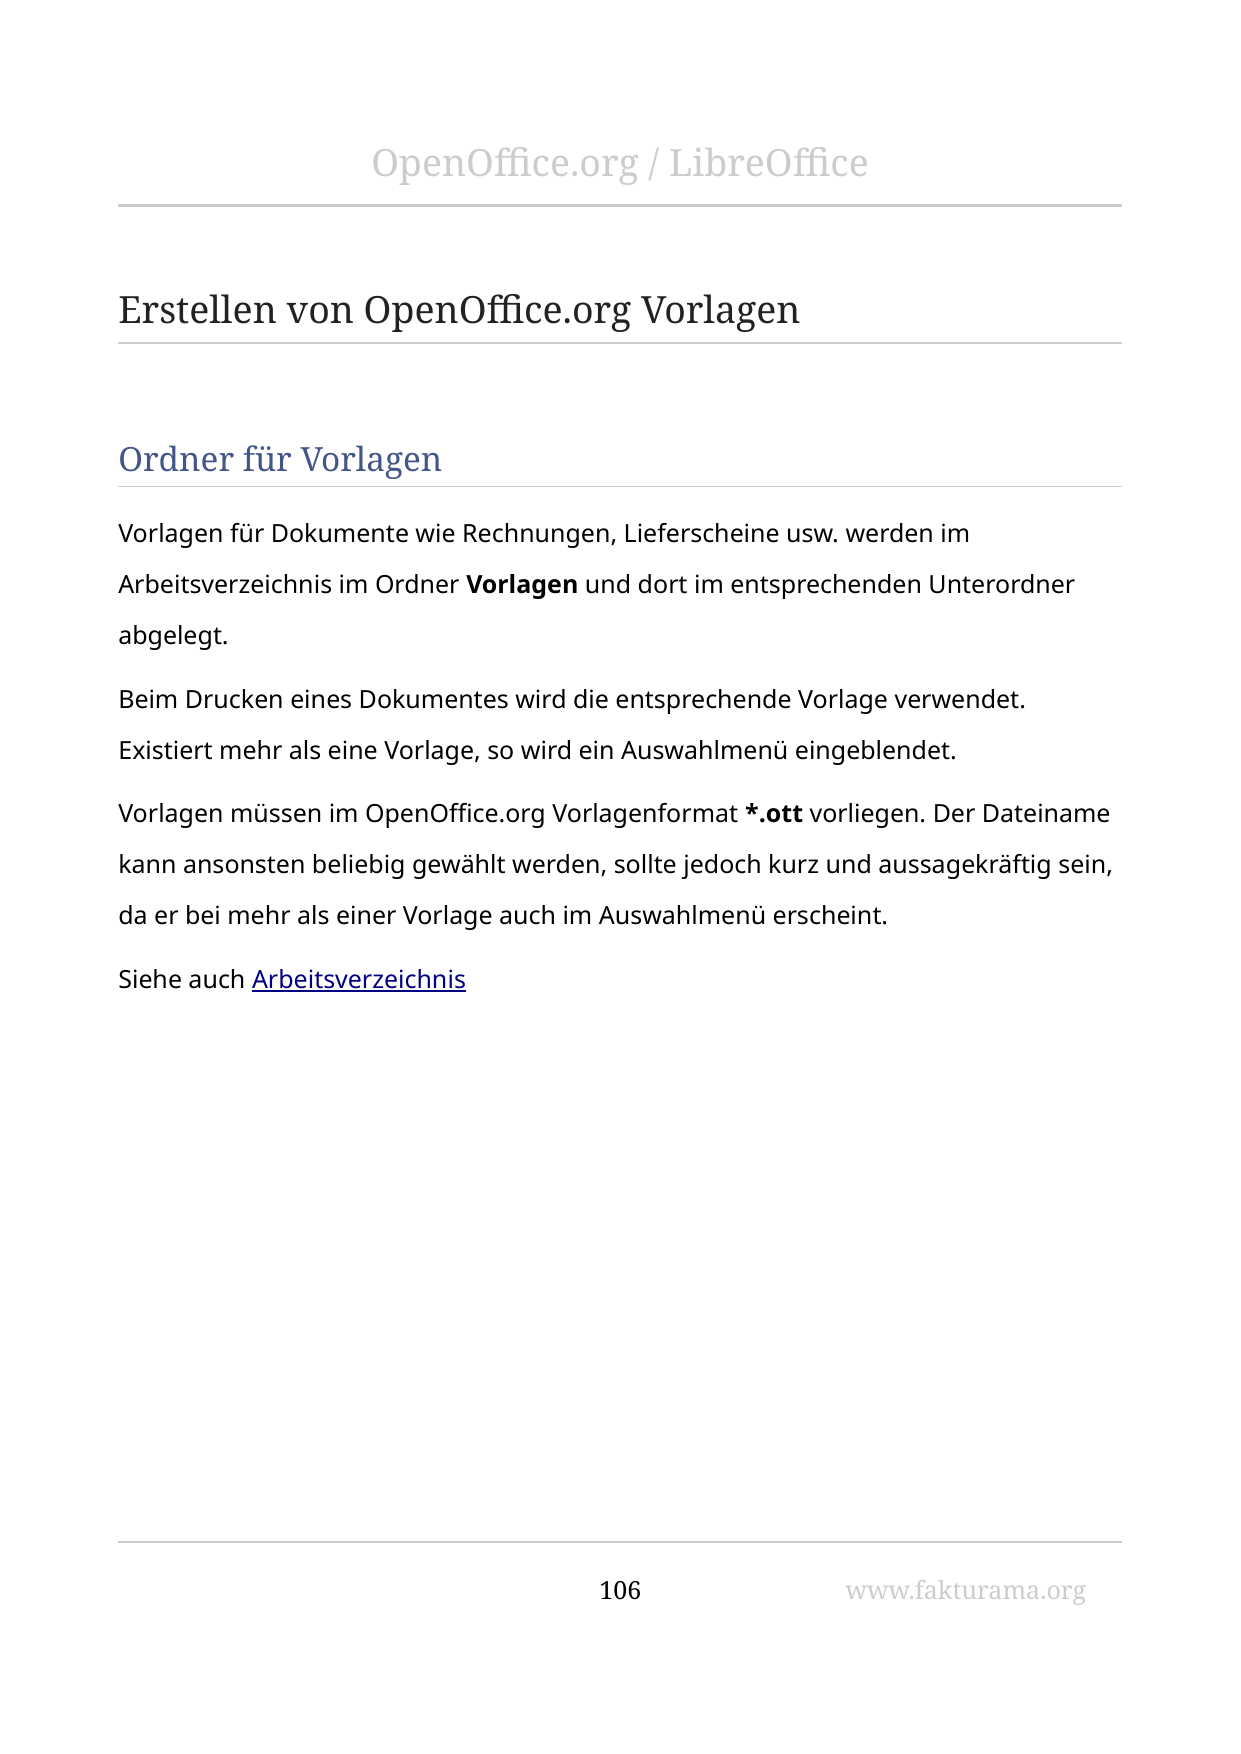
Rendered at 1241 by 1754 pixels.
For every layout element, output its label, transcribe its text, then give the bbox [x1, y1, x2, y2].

subtitle Ordner für Vorlagen [118, 436, 1122, 486]
text Vorlagen müssen im OpenOffice.org Vorlagenformat *.ott vorliegen. Der Dateiname kann ansonsten beliebig gewählt werden, sollte jedoch kurz und aussagekräftig sein, da er bei mehr als einer Vorlage auch im Auswahlmenü erscheint. [118, 796, 1122, 932]
text Siehe auch Arbeitsverzeichnis [118, 961, 1122, 996]
subtitle Erstellen von OpenOffice.org Vorlagen [118, 283, 1122, 342]
text Beim Drucken eines Dokumentes wird die entsprechende Vorlage verwendet. Existiert mehr als eine Vorlage, so wird ein Auswahlmenü eingeblendet. [118, 681, 1122, 766]
text Vorlagen für Dokumente wie Rechnungen, Lieferscheine usw. werden im Arbeitsverzeichnis im Ordner Vorlagen und dort im entsprechenden Unterordner abgelegt. [118, 516, 1122, 652]
